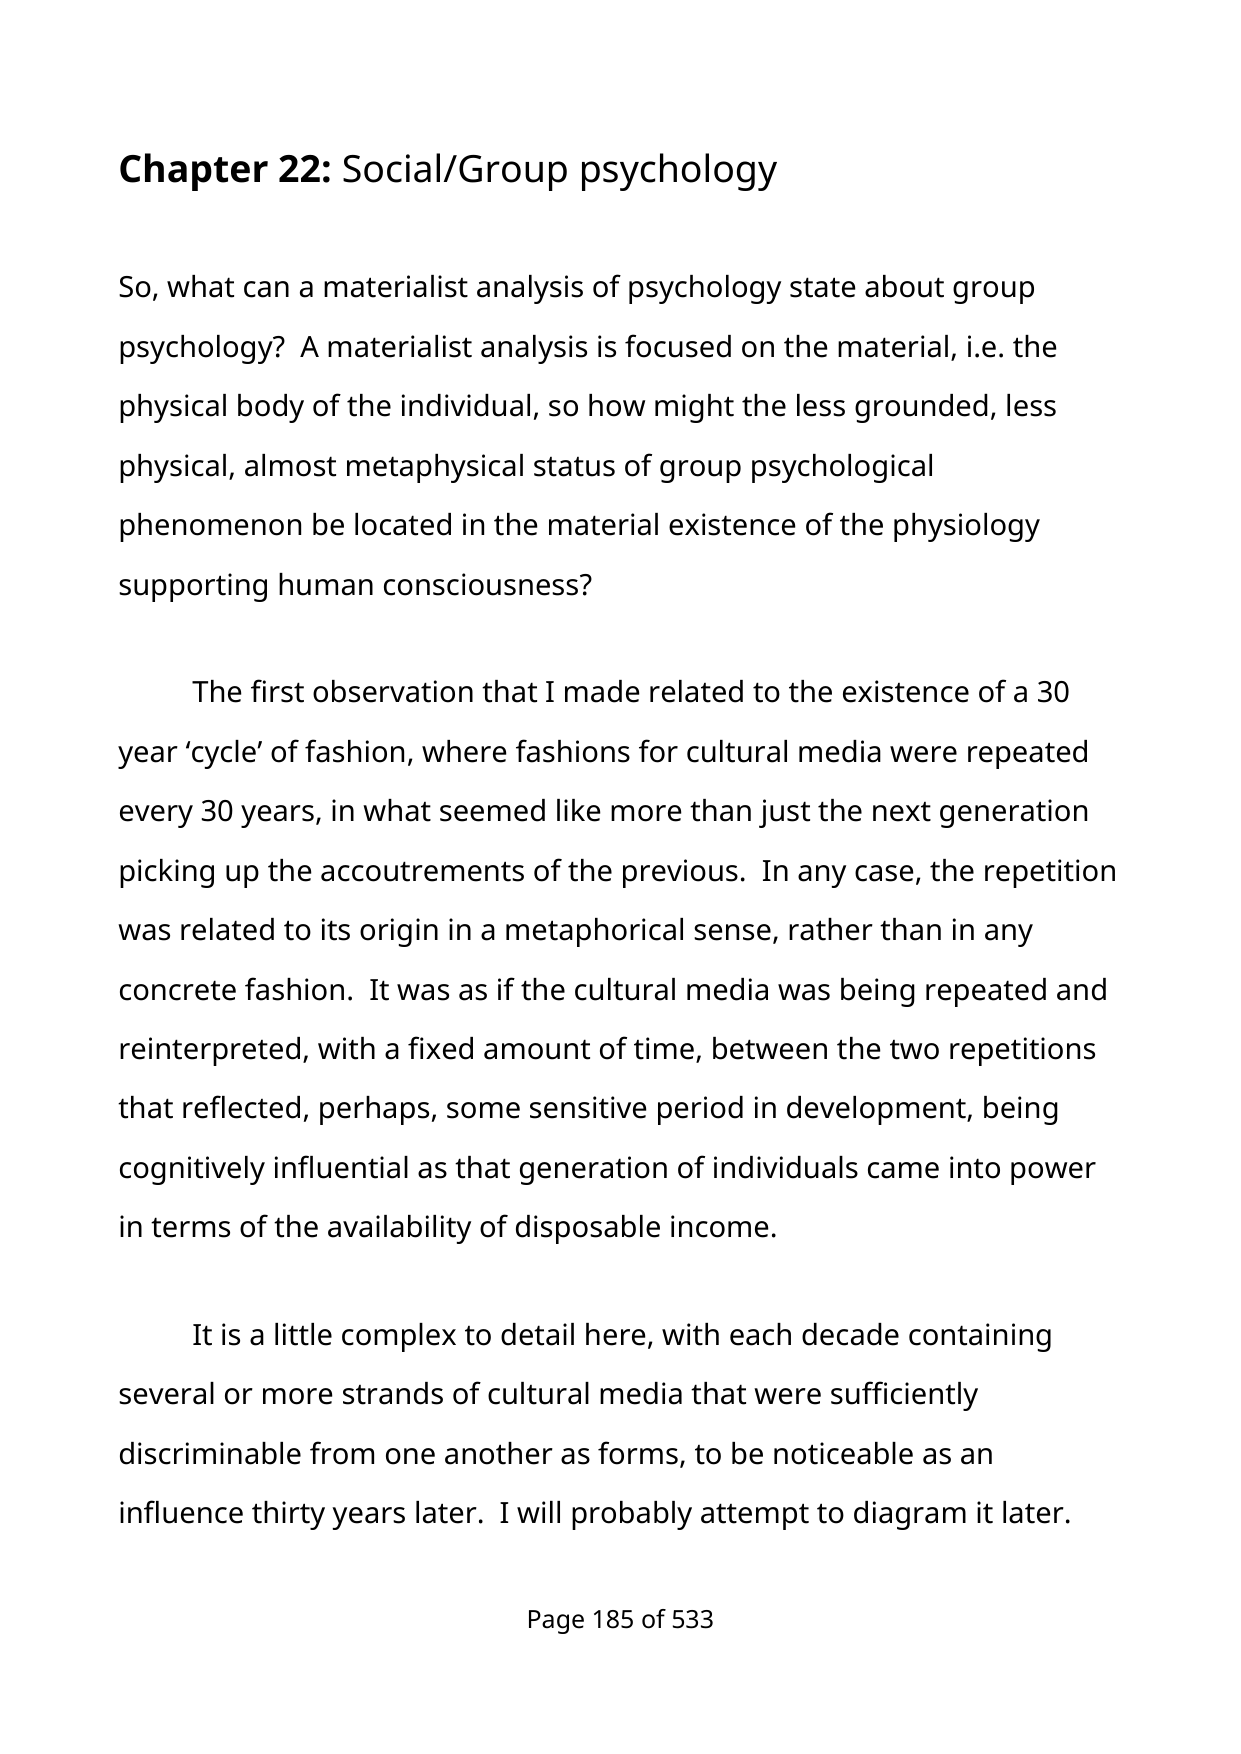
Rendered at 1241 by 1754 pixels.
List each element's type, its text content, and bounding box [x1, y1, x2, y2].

text Chapter 22: Social/Group psychology [118, 142, 1122, 193]
text It is a little complex to detail here, with each decade containing several or more strands of cultural media that were sufficiently discriminable from one another as forms, to be noticeable as an influence thirty years later. I will probably attempt to diagram it later. [118, 1314, 1122, 1532]
text The first observation that I made related to the existence of a 30 year ‘cycle’ of fashion, where fashions for cultural media were repeated every 30 years, in what seemed like more than just the next generation picking up the accoutrements of the previous. In any case, the repetition was related to its origin in a metaphorical sense, rather than in any concrete fashion. It was as if the cultural media was being repeated and reinterpreted, with a fixed amount of time, between the two repetitions that reflected, perhaps, some sensitive period in development, being cognitively influential as that generation of individuals came into power in terms of the availability of disposable income. [118, 671, 1122, 1246]
text So, what can a materialist analysis of psychology state about group psychology? A materialist analysis is focused on the material, i.e. the physical body of the individual, so how might the less grounded, less physical, almost metaphysical status of group psychological phenomenon be located in the material existence of the physiology supporting human consciousness? [118, 267, 1122, 604]
